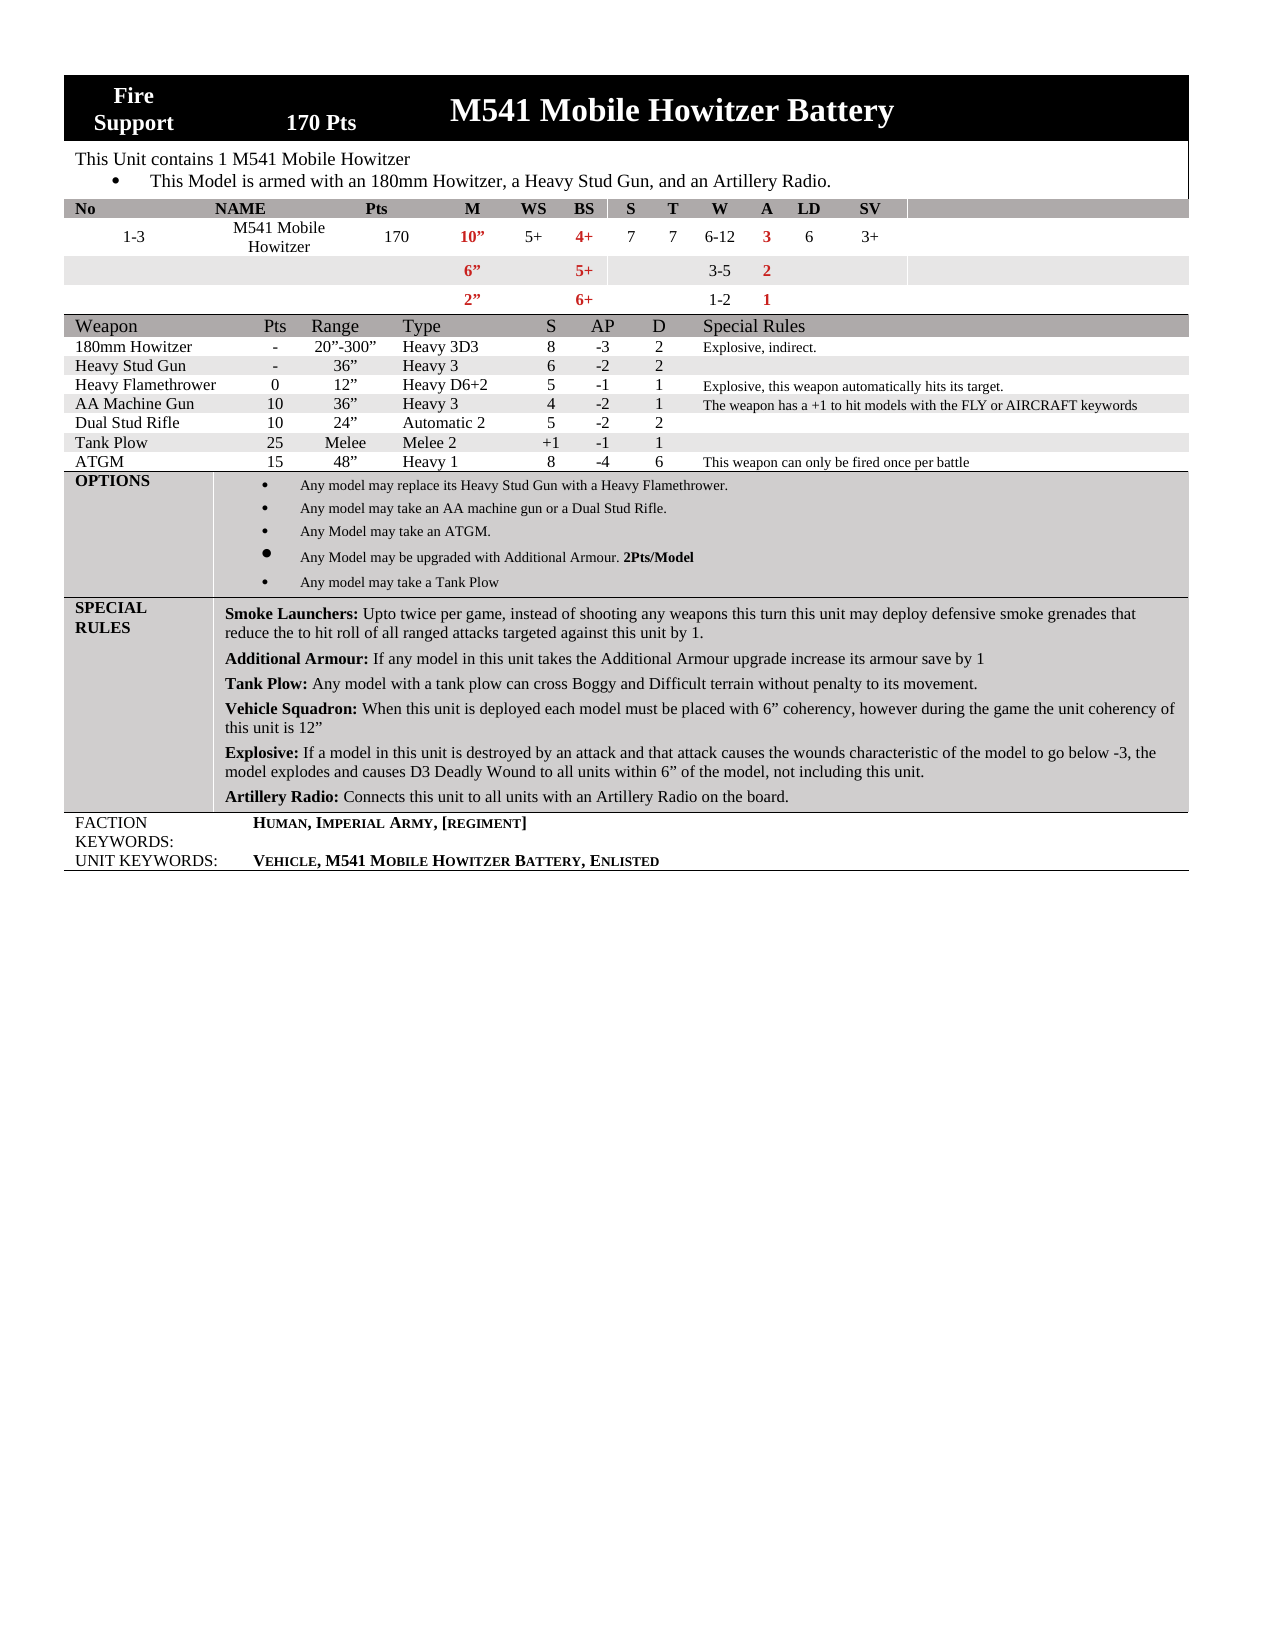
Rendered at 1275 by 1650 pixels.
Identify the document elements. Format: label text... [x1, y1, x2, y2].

table_cell Heavy 3 [391, 394, 523, 413]
table_cell 6-12 [692, 218, 748, 256]
table_cell 1-2 [692, 285, 748, 313]
table_cell Heavy Flamethrower [64, 375, 250, 394]
table_cell 0 [250, 375, 300, 394]
table_cell [832, 285, 907, 313]
table_cell [654, 256, 692, 285]
table_cell [506, 256, 561, 285]
table_cell AA Machine Gun [64, 394, 250, 413]
table_cell W [692, 199, 748, 218]
table_cell Range [300, 315, 391, 337]
table_cell [832, 256, 907, 285]
table_cell Heavy D6+2 [391, 375, 523, 394]
table_cell [64, 256, 204, 285]
table_cell Pts [250, 315, 300, 337]
table_cell 10 [250, 413, 300, 432]
table_cell 8 [523, 452, 579, 471]
table_cell 6 [523, 356, 579, 375]
table_cell The weapon has a +1 to hit models with the FLY or AIRCRAFT keywords [692, 394, 1189, 413]
table_cell 6 [626, 452, 692, 471]
table_cell 180mm Howitzer [64, 337, 250, 356]
table_cell Tank Plow [64, 433, 250, 452]
table_cell 12” [300, 375, 391, 394]
table_cell -3 [579, 337, 626, 356]
table_cell 5+ [561, 256, 607, 285]
table_cell [908, 256, 1189, 285]
table_cell Automatic 2 [391, 413, 523, 432]
table_cell Heavy Stud Gun [64, 356, 250, 375]
table_cell 20”-300” [300, 337, 391, 356]
table_cell [654, 285, 692, 313]
table_cell 8 [523, 337, 579, 356]
table_cell 5+ [506, 218, 561, 256]
table_cell M [439, 199, 506, 218]
table_cell 1-3 [64, 218, 204, 256]
table_cell Smoke Launchers: Upto twice per game, instead of shooting any weapons this turn this unit may deploy defensive smoke grenades that reduce the to hit roll of all ranged attacks targeted against this unit by 1. Additional Armour: If any model in this unit takes the Additional Armour upgrade increase its armour save by 1 Tank Plow: Any model with a tank plow can cross Boggy and Difficult terrain without penalty to its movement. Vehicle Squadron: When this unit is deployed each model must be placed with 6” coherency, however during the game the unit coherency of this unit is 12” Explosive: If a model in this unit is destroyed by an attack and that attack causes the wounds characteristic of the model to go below -3, the model explodes and causes D3 Deadly Wound to all units within 6” of the model, not including this unit. Artillery Radio: Connects this unit to all units with an Artillery Radio on the board. [214, 597, 1189, 812]
table_cell 1 [626, 394, 692, 413]
table_cell 7 [608, 218, 654, 256]
table_cell T [654, 199, 692, 218]
table_header Fire Support [64, 76, 204, 141]
table_cell [506, 285, 561, 313]
table_cell [354, 285, 439, 313]
table_cell This Unit contains 1 M541 Mobile Howitzer This Model is armed with an 180mm Howitzer, a Heavy Stud Gun, and an Artillery Radio. [64, 141, 1188, 198]
table_cell [608, 256, 654, 285]
table_cell -4 [579, 452, 626, 471]
table_cell -1 [579, 375, 626, 394]
table_cell 170 [354, 218, 439, 256]
table_cell Weapon [64, 315, 250, 337]
table_cell -2 [579, 356, 626, 375]
table_header 170 Pts [204, 76, 438, 141]
table_cell Explosive, this weapon automatically hits its target. [692, 375, 1189, 394]
table_cell A [748, 199, 786, 218]
table_cell [786, 285, 832, 313]
table_cell 36” [300, 394, 391, 413]
table_cell +1 [523, 433, 579, 452]
table_cell S [523, 315, 579, 337]
table_cell Heavy 1 [391, 452, 523, 471]
table_cell Unit KEYWORDs: [64, 851, 242, 870]
table_cell [692, 356, 1189, 375]
table_cell Ld [786, 199, 832, 218]
table_cell 15 [250, 452, 300, 471]
table_cell 10 [250, 394, 300, 413]
table_cell 4+ [561, 218, 607, 256]
table_cell - [250, 337, 300, 356]
table_cell 2 [626, 413, 692, 432]
table_cell Pts [354, 199, 439, 218]
table_cell 1 [748, 285, 786, 313]
table_cell Type [391, 315, 523, 337]
table_cell 2” [439, 285, 506, 313]
table_cell -1 [579, 433, 626, 452]
table_cell Melee 2 [391, 433, 523, 452]
table_cell Human, Imperial Army, [regiment] [242, 812, 1189, 851]
table_cell [204, 285, 354, 313]
table_cell BS [561, 199, 607, 218]
table_cell [64, 285, 204, 313]
table_cell [908, 218, 1189, 256]
table_cell 24” [300, 413, 391, 432]
table_cell Special Rules [692, 314, 1189, 337]
table_cell - [250, 356, 300, 375]
table_cell [908, 285, 1189, 313]
table_cell Vehicle, M541 Mobile Howitzer Battery, Enlisted [242, 851, 1189, 870]
table_cell 6 [786, 218, 832, 256]
table_cell 4 [523, 394, 579, 413]
table_cell This weapon can only be fired once per battle [692, 452, 1189, 471]
table_cell Explosive, indirect. [692, 337, 1189, 356]
table_cell -2 [579, 394, 626, 413]
table_cell 1 [626, 375, 692, 394]
table_cell [786, 256, 832, 285]
table_cell [692, 413, 1189, 432]
table_cell 7 [654, 218, 692, 256]
table_cell Melee [300, 433, 391, 452]
table_cell Options [64, 472, 213, 597]
table_cell D [626, 315, 692, 337]
table_cell AP [579, 315, 626, 337]
table_cell FACTION KEYWORDS: [64, 813, 242, 851]
table_cell No [64, 199, 204, 218]
table_cell Special Rules [64, 598, 213, 812]
table_cell WS [506, 199, 561, 218]
table_cell [204, 256, 354, 285]
table_cell 3 [748, 218, 786, 256]
table_cell 10” [439, 218, 506, 256]
table_header M541 Mobile Howitzer Battery [439, 76, 1189, 141]
table_cell ATGM [64, 452, 250, 471]
table_cell Heavy 3D3 [391, 337, 523, 356]
table_cell 48” [300, 452, 391, 471]
table_cell S [608, 199, 654, 218]
table_cell Name [204, 199, 354, 218]
table_cell 6+ [561, 285, 607, 313]
table_cell 25 [250, 433, 300, 452]
table_cell Sv [832, 199, 907, 218]
table_cell 2 [748, 256, 786, 285]
table_cell 6” [439, 256, 506, 285]
table_cell [692, 433, 1189, 452]
table_cell [354, 256, 439, 285]
table_cell 2 [626, 356, 692, 375]
table_cell 5 [523, 375, 579, 394]
table_cell Any model may replace its Heavy Stud Gun with a Heavy Flamethrower. Any model may take an AA machine gun or a Dual Stud Rifle. Any Model may take an ATGM. Any Model may be upgraded with Additional Armour. 2Pts/Model Any model may take a Tank Plow [214, 471, 1189, 597]
table_cell 1 [626, 433, 692, 452]
table_cell [908, 199, 1189, 218]
table_cell 36” [300, 356, 391, 375]
table_cell -2 [579, 413, 626, 432]
table_cell 3+ [832, 218, 907, 256]
table_cell [608, 285, 654, 313]
table_cell 3-5 [692, 256, 748, 285]
table_cell 5 [523, 413, 579, 432]
table_cell Heavy 3 [391, 356, 523, 375]
table_cell M541 Mobile Howitzer [204, 218, 354, 256]
table_cell 2 [626, 337, 692, 356]
table_cell Dual Stud Rifle [64, 413, 250, 432]
